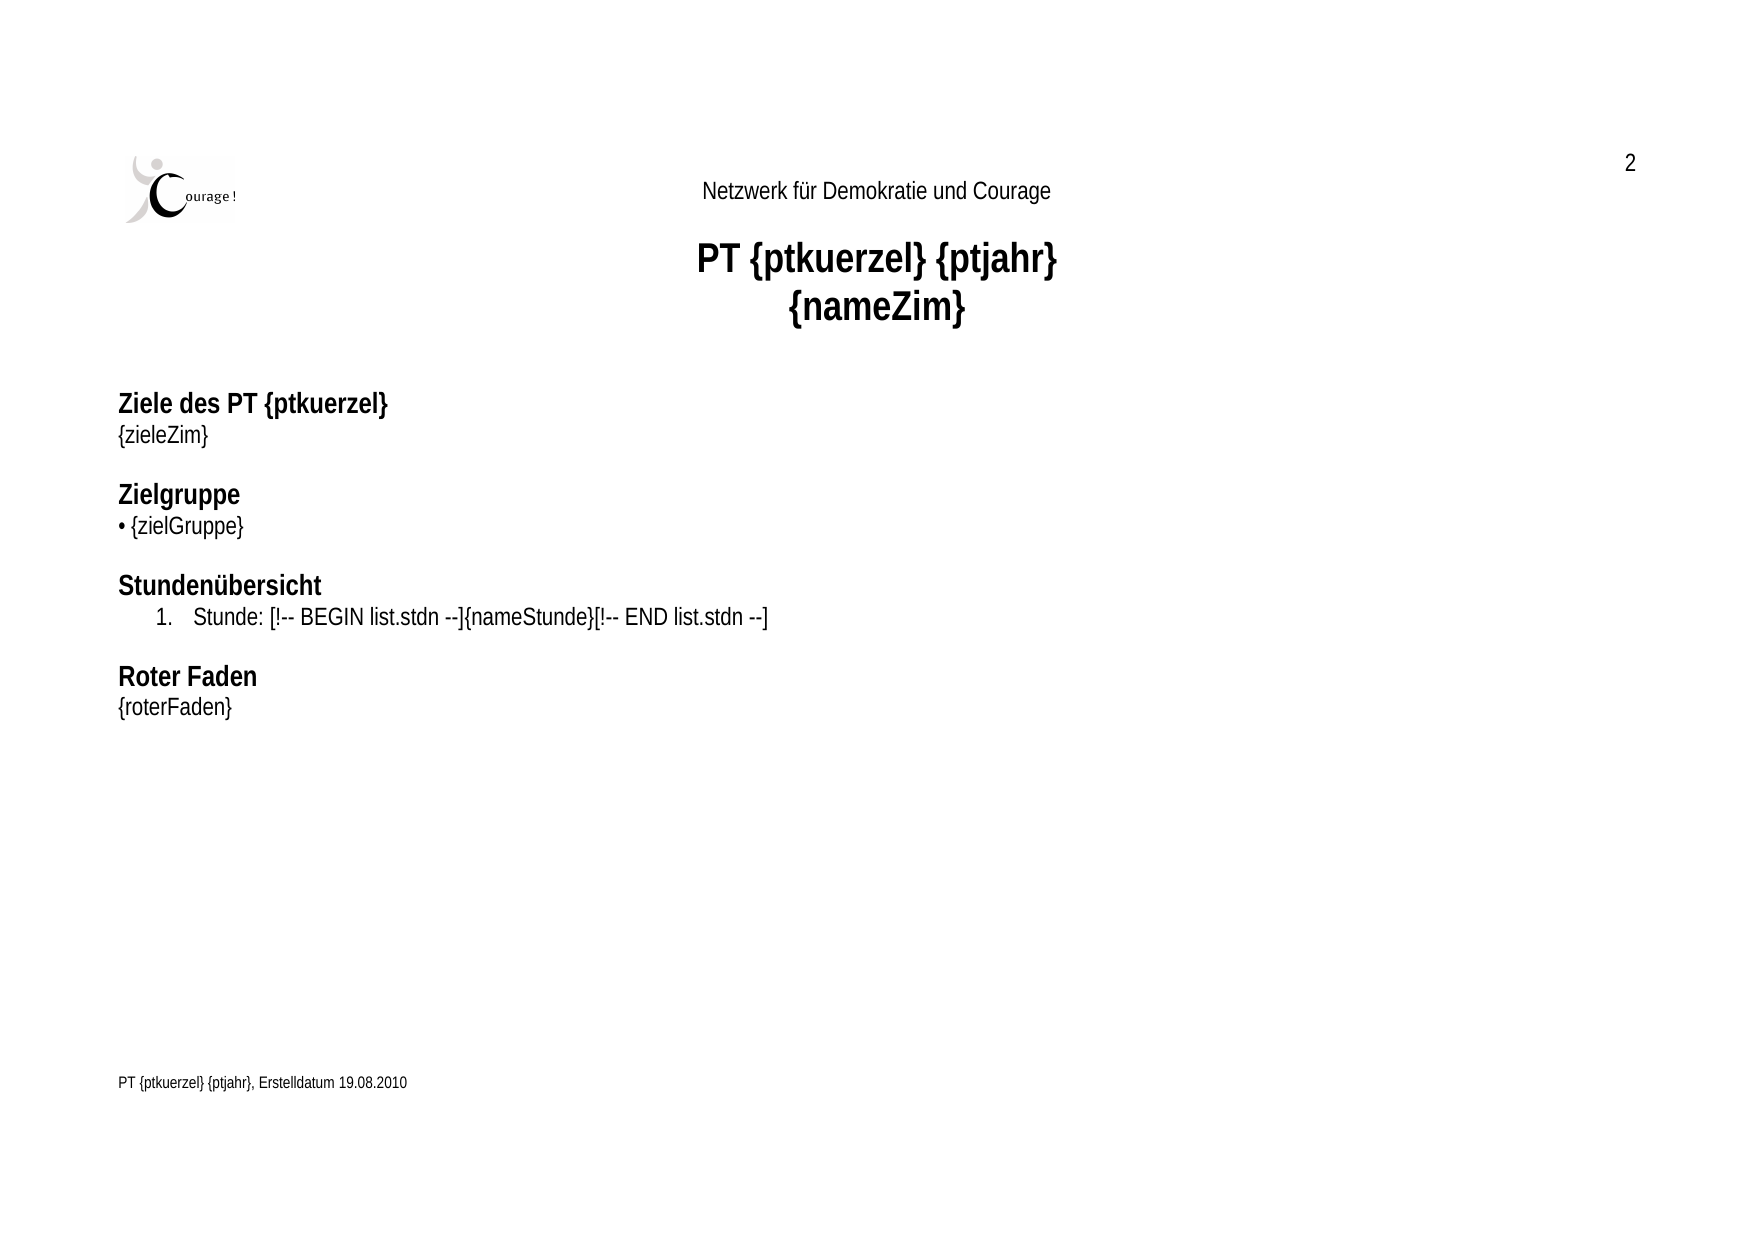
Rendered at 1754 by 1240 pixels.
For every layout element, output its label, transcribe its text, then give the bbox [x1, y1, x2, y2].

text Ziele des PT {ptkuerzel} [118, 387, 840, 420]
text • {zielGruppe} [118, 511, 840, 539]
text Roter Faden [118, 659, 840, 692]
text {nameZim} [118, 281, 1636, 329]
text Stundenübersicht [118, 568, 840, 601]
text {zieleZim} [118, 420, 840, 449]
text {roterFaden} [118, 692, 840, 721]
text Zielgruppe [118, 477, 840, 511]
picture [125, 156, 235, 223]
list Stunde: [!-- BEGIN list.stdn --]{nameStunde}[!-- END list.stdn --] [156, 601, 840, 630]
text PT {ptkuerzel} {ptjahr} [118, 233, 1636, 281]
